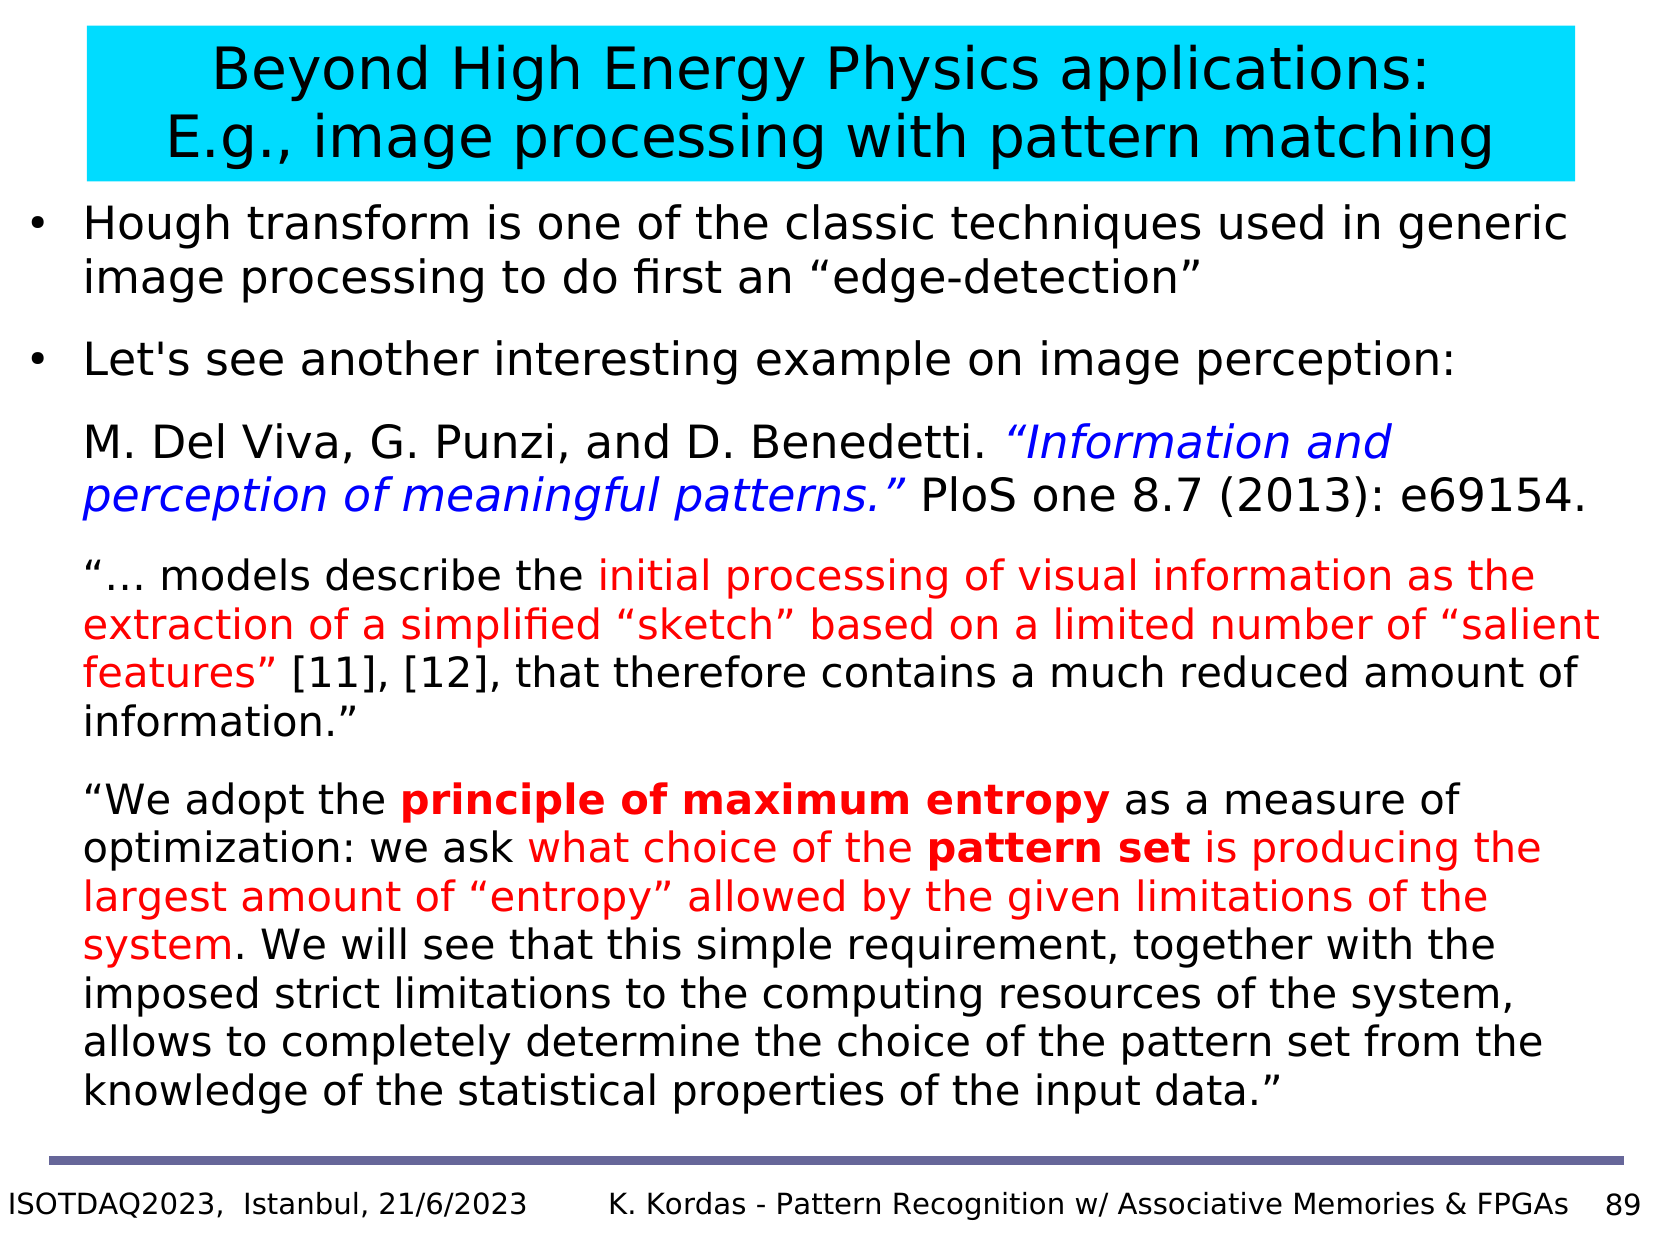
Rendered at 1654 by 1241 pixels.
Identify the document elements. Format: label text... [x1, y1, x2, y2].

list Hough transform is one of the classic techniques used in generic image processing to do first an “edge-detection” Let's see another interesting example on image perception: M. Del Viva, G. Punzi, and D. Benedetti. “Information and perception of meaningful patterns.” PloS one 8.7 (2013): e69154. “… models describe the initial processing of visual information as the extraction of a simplified “sketch” based on a limited number of “salient features” [11], [12], that therefore contains a much reduced amount of information.” “We adopt the principle of maximum entropy as a measure of optimization: we ask what choice of the pattern set is producing the largest amount of “entropy” allowed by the given limitations of the system. We will see that this simple requirement, together with the imposed strict limitations to the computing resources of the system, allows to completely determine the choice of the pattern set from the knowledge of the statistical properties of the input data.” [11, 197, 1621, 1174]
title Beyond High Energy Physics applications: E.g., image processing with pattern matching [86, 25, 1576, 182]
